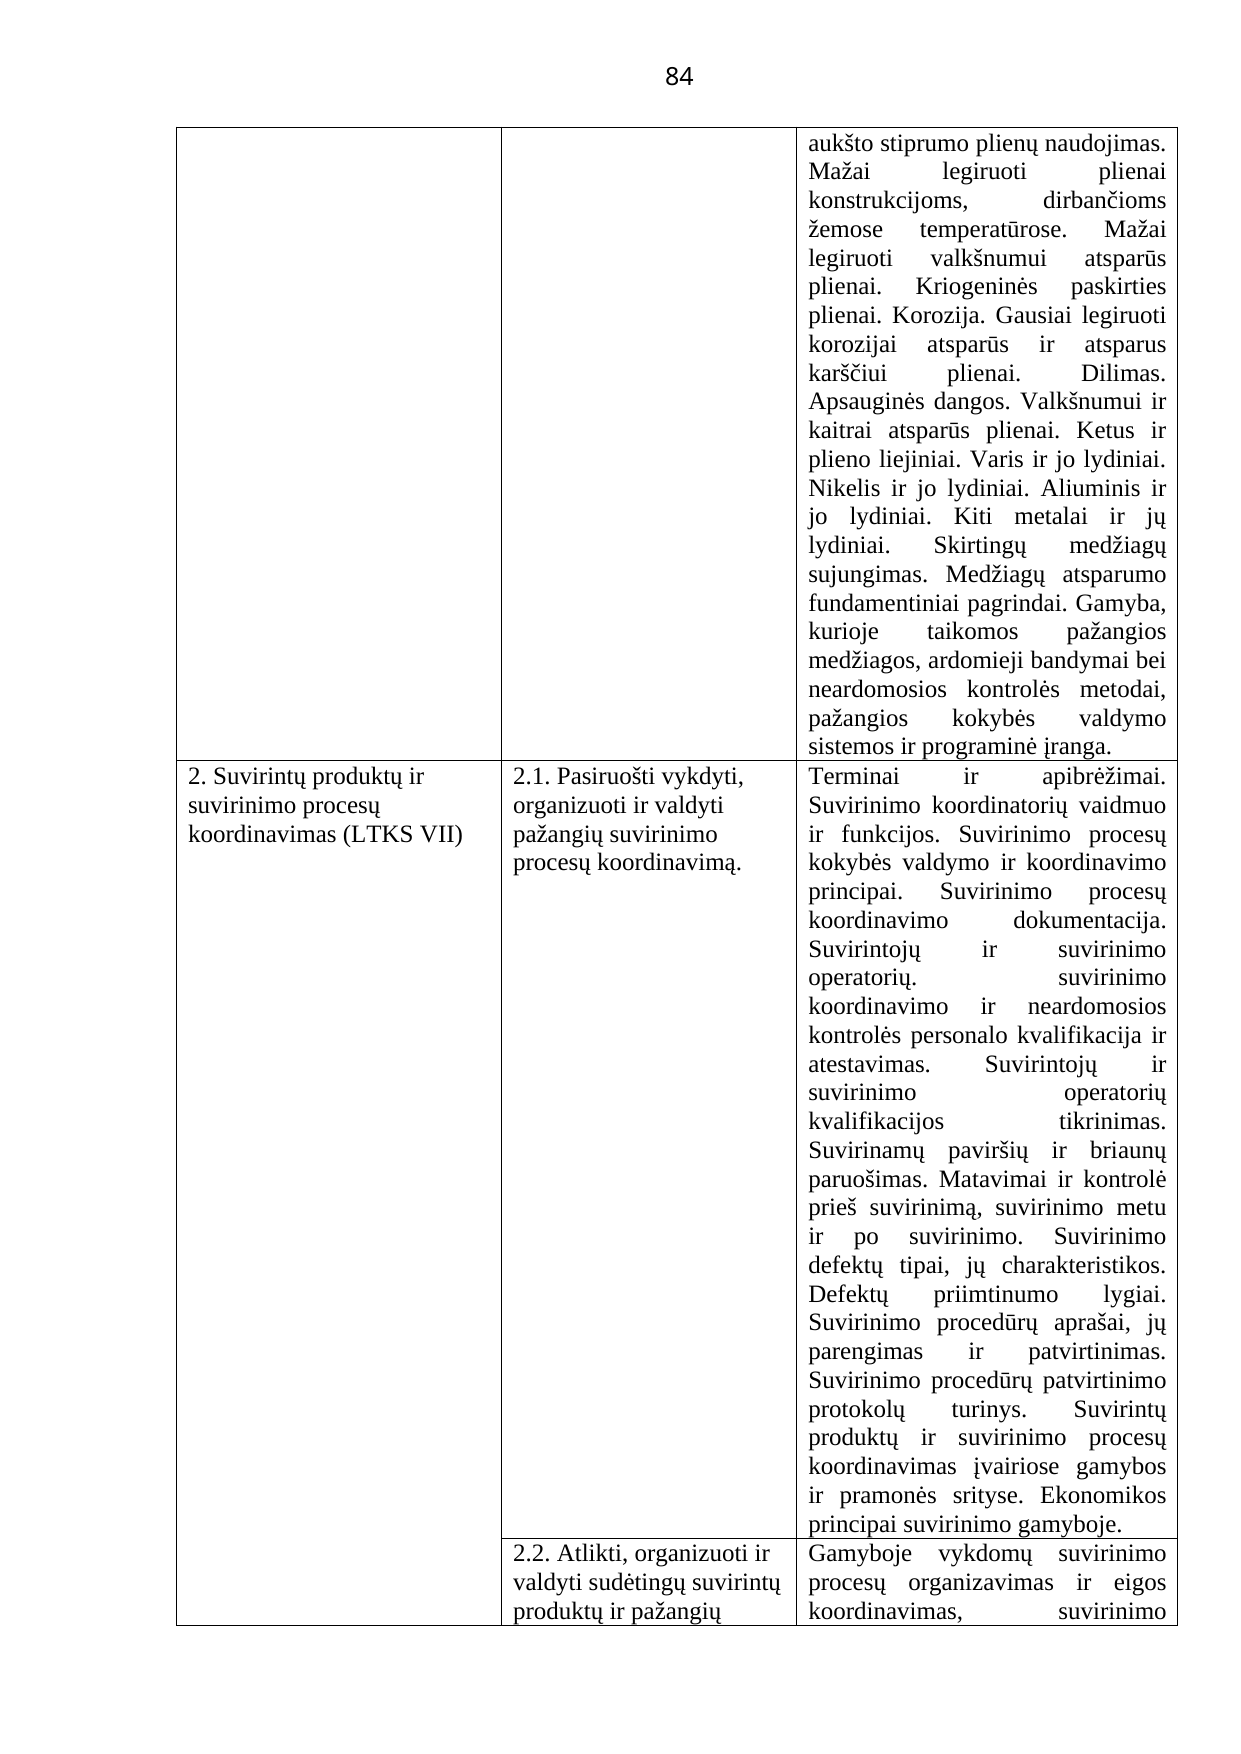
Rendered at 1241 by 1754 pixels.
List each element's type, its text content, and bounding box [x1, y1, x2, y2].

table_cell [177, 128, 501, 760]
table_cell 2.2. Atlikti, organizuoti ir valdyti sudėtingų suvirintų produktų ir pažangių [502, 1539, 796, 1625]
table_cell aukšto stiprumo plienų naudojimas. Mažai legiruoti plienai konstrukcijoms, dirbančioms žemose temperatūrose. Mažai legiruoti valkšnumui atsparūs plienai. Kriogeninės paskirties plienai. Korozija. Gausiai legiruoti korozijai atsparūs ir atsparus karščiui plienai. Dilimas. Apsauginės dangos. Valkšnumui ir kaitrai atsparūs plienai. Ketus ir plieno liejiniai. Varis ir jo lydiniai. Nikelis ir jo lydiniai. Aliuminis ir jo lydiniai. Kiti metalai ir jų lydiniai. Skirtingų medžiagų sujungimas. Medžiagų atsparumo fundamentiniai pagrindai. Gamyba, kurioje taikomos pažangios medžiagos, ardomieji bandymai bei neardomosios kontrolės metodai, pažangios kokybės valdymo sistemos ir programinė įranga. [797, 128, 1177, 760]
table_cell 2.1. Pasiruošti vykdyti, organizuoti ir valdyti pažangių suvirinimo procesų koordinavimą. [502, 761, 796, 1537]
table_cell [502, 128, 796, 760]
table_cell Gamyboje vykdomų suvirinimo procesų organizavimas ir eigos koordinavimas, suvirinimo [797, 1539, 1177, 1625]
table_cell Terminai ir apibrėžimai. Suvirinimo koordinatorių vaidmuo ir funkcijos. Suvirinimo procesų kokybės valdymo ir koordinavimo principai. Suvirinimo procesų koordinavimo dokumentacija. Suvirintojų ir suvirinimo operatorių. suvirinimo koordinavimo ir neardomosios kontrolės personalo kvalifikacija ir atestavimas. Suvirintojų ir suvirinimo operatorių kvalifikacijos tikrinimas. Suvirinamų paviršių ir briaunų paruošimas. Matavimai ir kontrolė prieš suvirinimą, suvirinimo metu ir po suvirinimo. Suvirinimo defektų tipai, jų charakteristikos. Defektų priimtinumo lygiai. Suvirinimo procedūrų aprašai, jų parengimas ir patvirtinimas. Suvirinimo procedūrų patvirtinimo protokolų turinys. Suvirintų produktų ir suvirinimo procesų koordinavimas įvairiose gamybos ir pramonės srityse. Ekonomikos principai suvirinimo gamyboje. [797, 761, 1177, 1537]
table_cell 2. Suvirintų produktų ir suvirinimo procesų koordinavimas (LTKS VII) [177, 761, 501, 1625]
